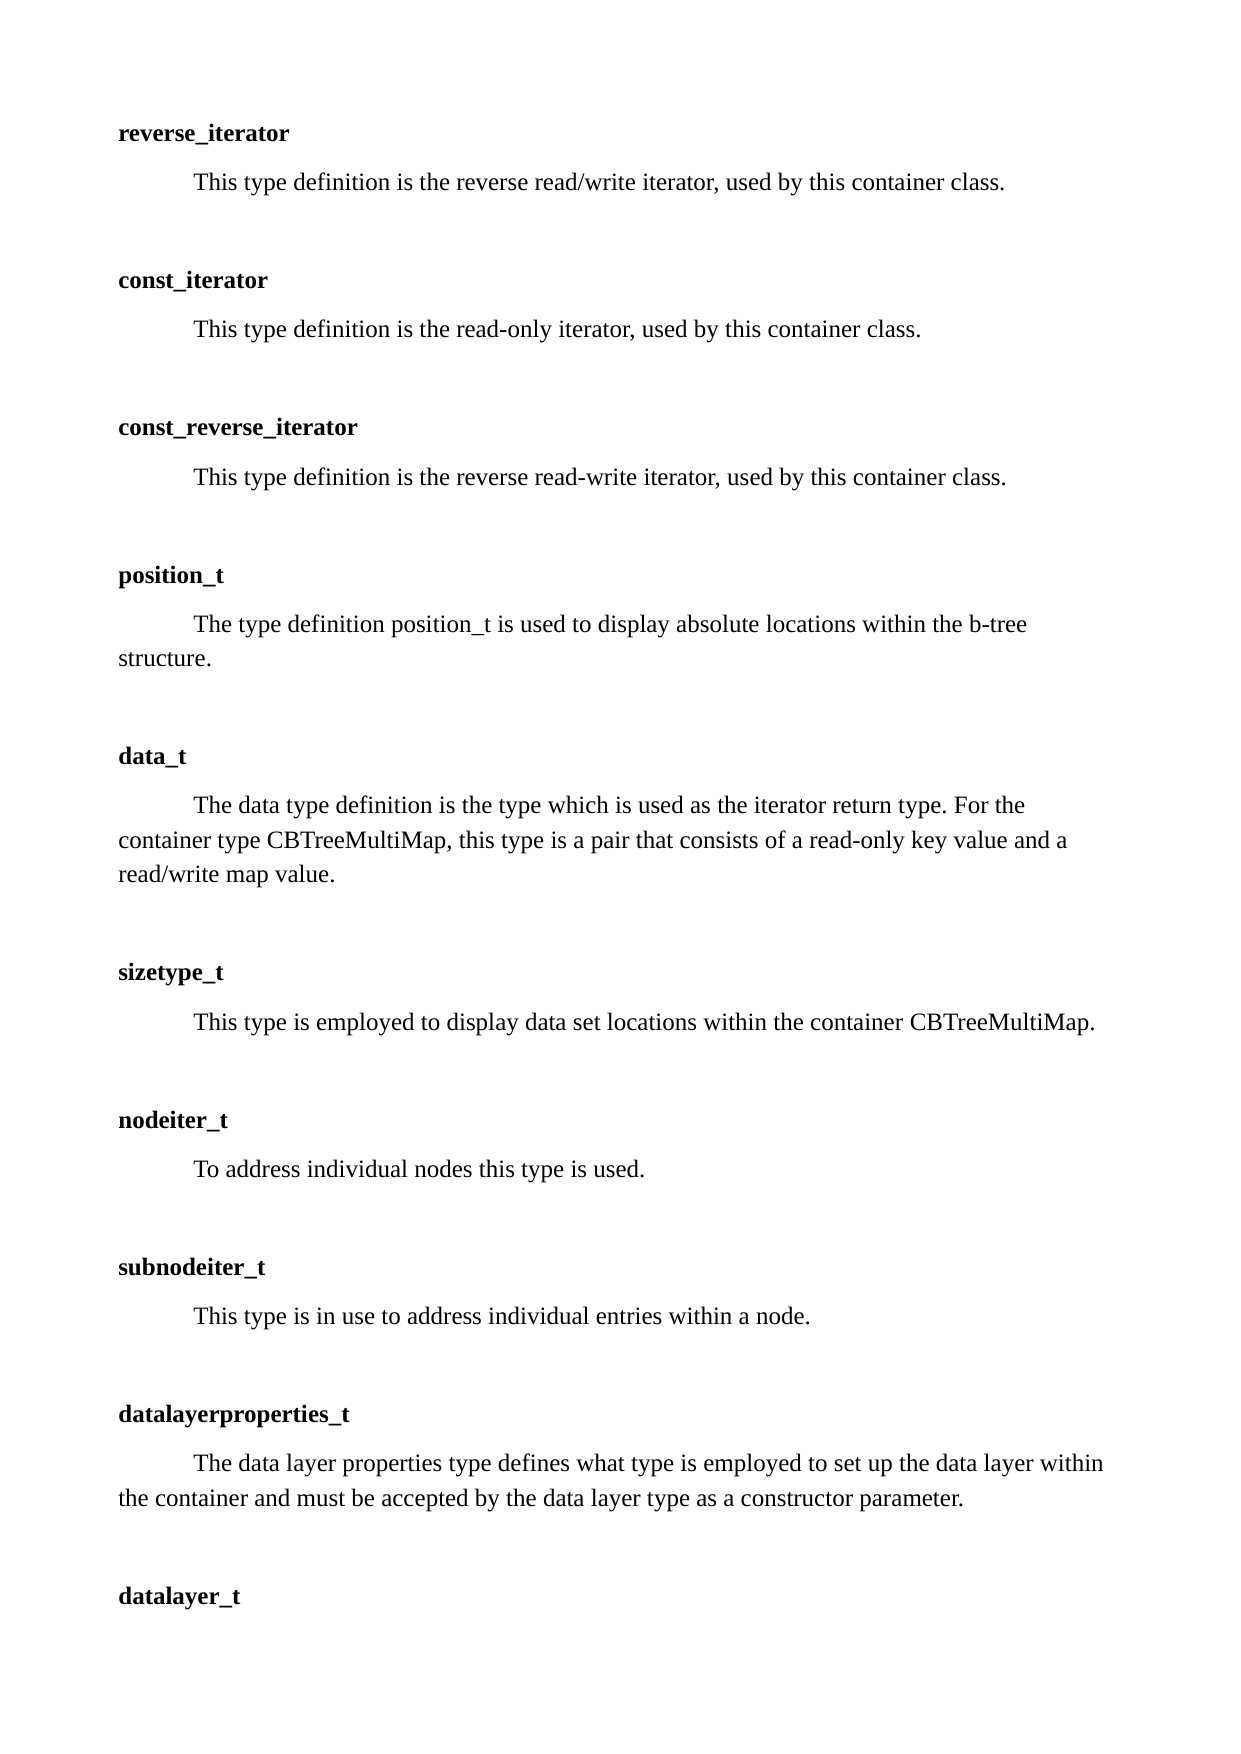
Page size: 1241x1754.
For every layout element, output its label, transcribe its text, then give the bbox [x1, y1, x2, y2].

text This type definition is the reverse read/write iterator, used by this container class. [118, 167, 1122, 196]
text This type is employed to display data set locations within the container CBTreeMultiMap. [118, 1007, 1122, 1035]
text The type definition position_t is used to display absolute locations within the b-tree structure. [118, 609, 1122, 672]
text datalayerproperties_t [118, 1399, 1122, 1428]
text To address individual nodes this type is used. [118, 1154, 1122, 1182]
text The data type definition is the type which is used as the iterator return type. For the container type CBTreeMultiMap, this type is a pair that consists of a read-only key value and a read/write map value. [118, 790, 1122, 888]
text const_reverse_iterator [118, 412, 1122, 441]
text sizetype_t [118, 957, 1122, 986]
text position_t [118, 560, 1122, 588]
text This type definition is the read-only iterator, used by this container class. [118, 314, 1122, 343]
text subnodeiter_t [118, 1252, 1122, 1281]
text datalayer_t [118, 1581, 1122, 1609]
text This type is in use to address individual entries within a node. [118, 1301, 1122, 1330]
text The data layer properties type defines what type is employed to set up the data layer within the container and must be accepted by the data layer type as a constructor parameter. [118, 1448, 1122, 1511]
text const_iterator [118, 265, 1122, 294]
text reverse_iterator [118, 118, 1122, 147]
text This type definition is the reverse read-write iterator, used by this container class. [118, 462, 1122, 490]
text data_t [118, 741, 1122, 770]
text nodeiter_t [118, 1105, 1122, 1133]
